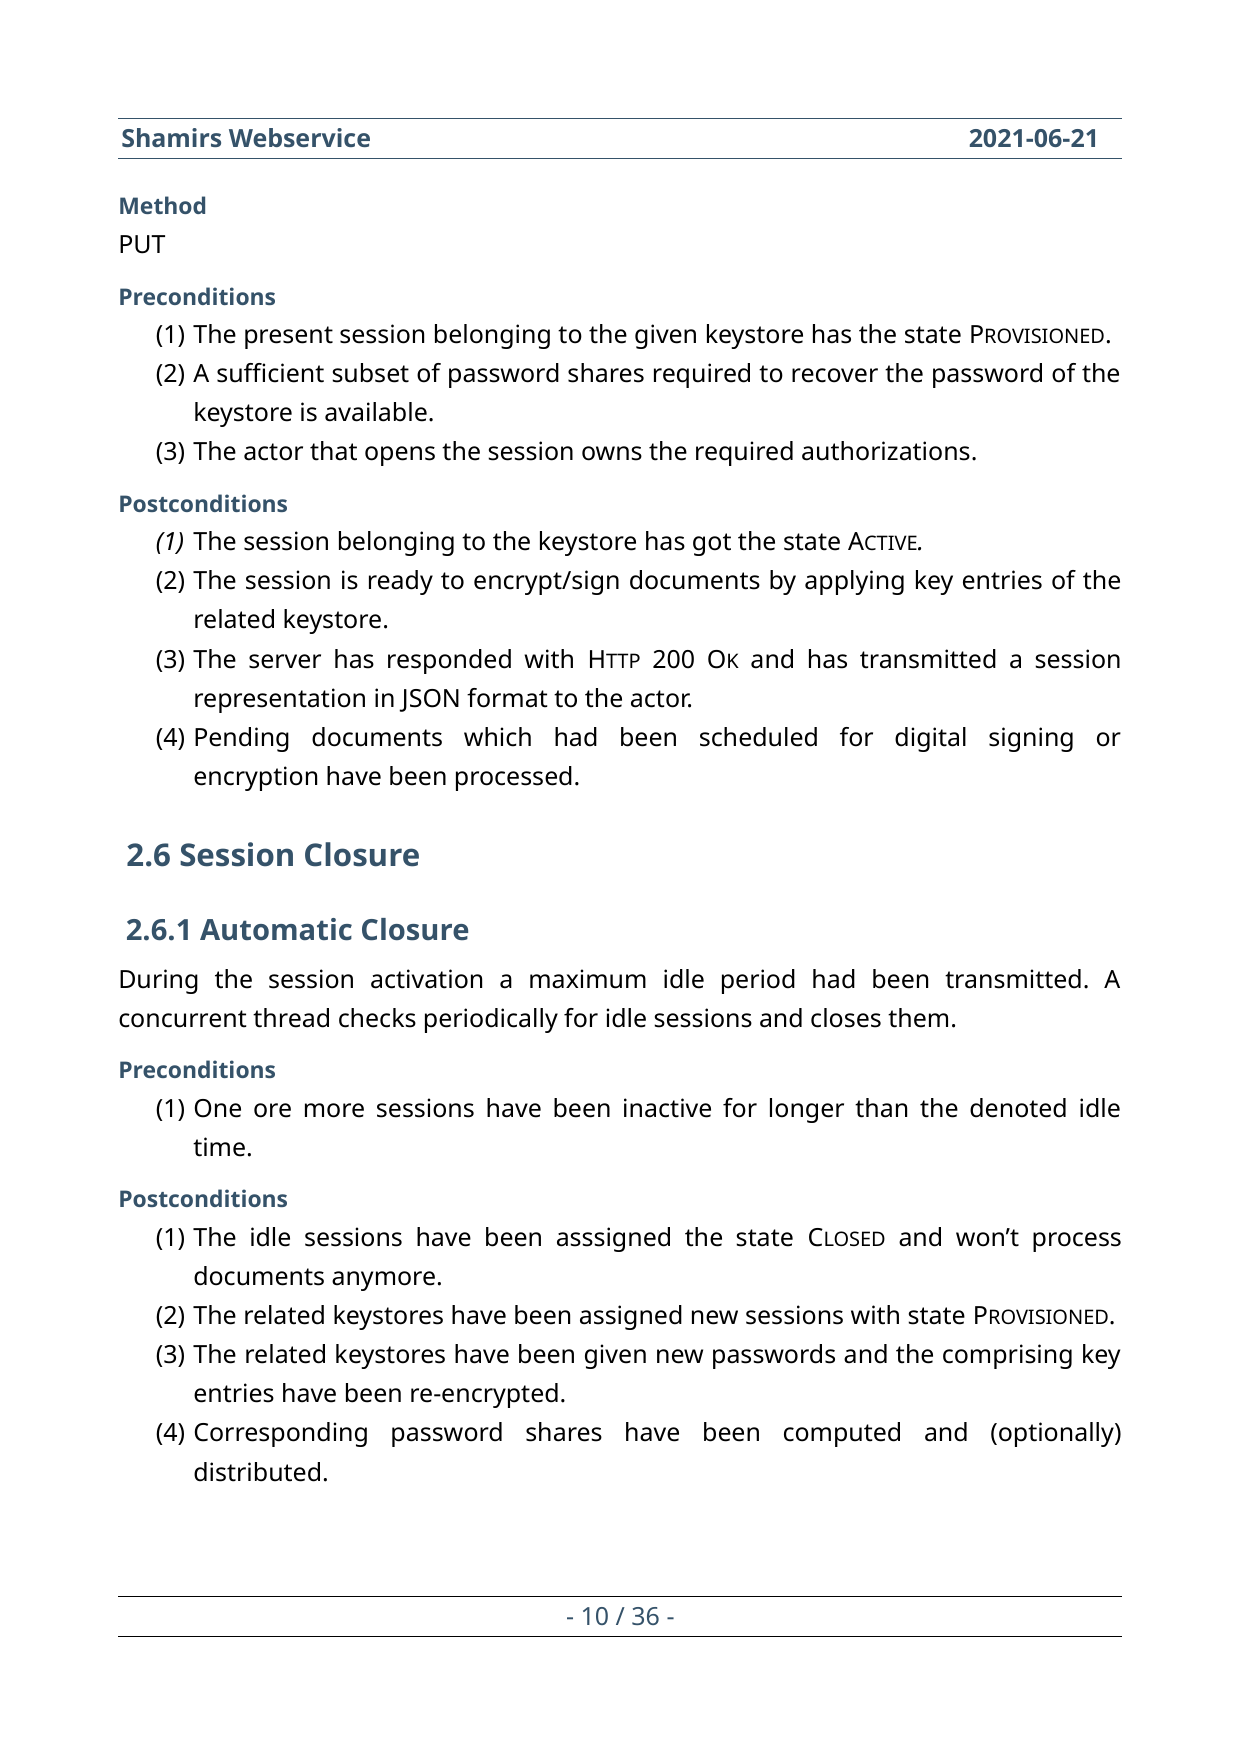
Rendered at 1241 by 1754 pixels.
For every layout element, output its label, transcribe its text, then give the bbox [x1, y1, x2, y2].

list Pending documents which had been scheduled for digital signing or encryption have been processed. [156, 719, 1122, 793]
text Preconditions [118, 281, 1122, 312]
subtitle Automatic Closure [118, 909, 1122, 949]
list The idle sessions have been asssigned the state Closed and won’t process documents anymore. [156, 1219, 1122, 1292]
text Preconditions [118, 1054, 1122, 1086]
text During the session activation a maximum idle period had been transmitted. A concurrent thread checks periodically for idle sessions and closes them. [118, 961, 1122, 1035]
text Method [118, 188, 1122, 222]
text Postconditions [118, 1183, 1122, 1214]
text Postconditions [118, 488, 1122, 519]
text PUT [118, 227, 1122, 261]
list One ore more sessions have been inactive for longer than the denoted idle time. [156, 1090, 1122, 1163]
list The related keystores have been assigned new sessions with state Provisioned. [156, 1297, 1122, 1332]
list The present session belonging to the given keystore has the state Provisioned. [156, 317, 1122, 351]
subtitle Session Closure [118, 833, 1122, 876]
list The actor that opens the session owns the required authorizations. [156, 434, 1122, 468]
list Corresponding password shares have been computed and (optionally) distributed. [156, 1415, 1122, 1488]
list A sufficient subset of password shares required to recover the password of the keystore is available. [156, 356, 1122, 429]
list The server has responded with Http 200 Ok and has transmitted a session representation in JSON format to the actor. [156, 641, 1122, 714]
list The related keystores have been given new passwords and the comprising key entries have been re-encrypted. [156, 1337, 1122, 1410]
list The session belonging to the keystore has got the state Active. [156, 524, 1122, 558]
list The session is ready to encrypt/sign documents by applying key entries of the related keystore. [156, 563, 1122, 636]
